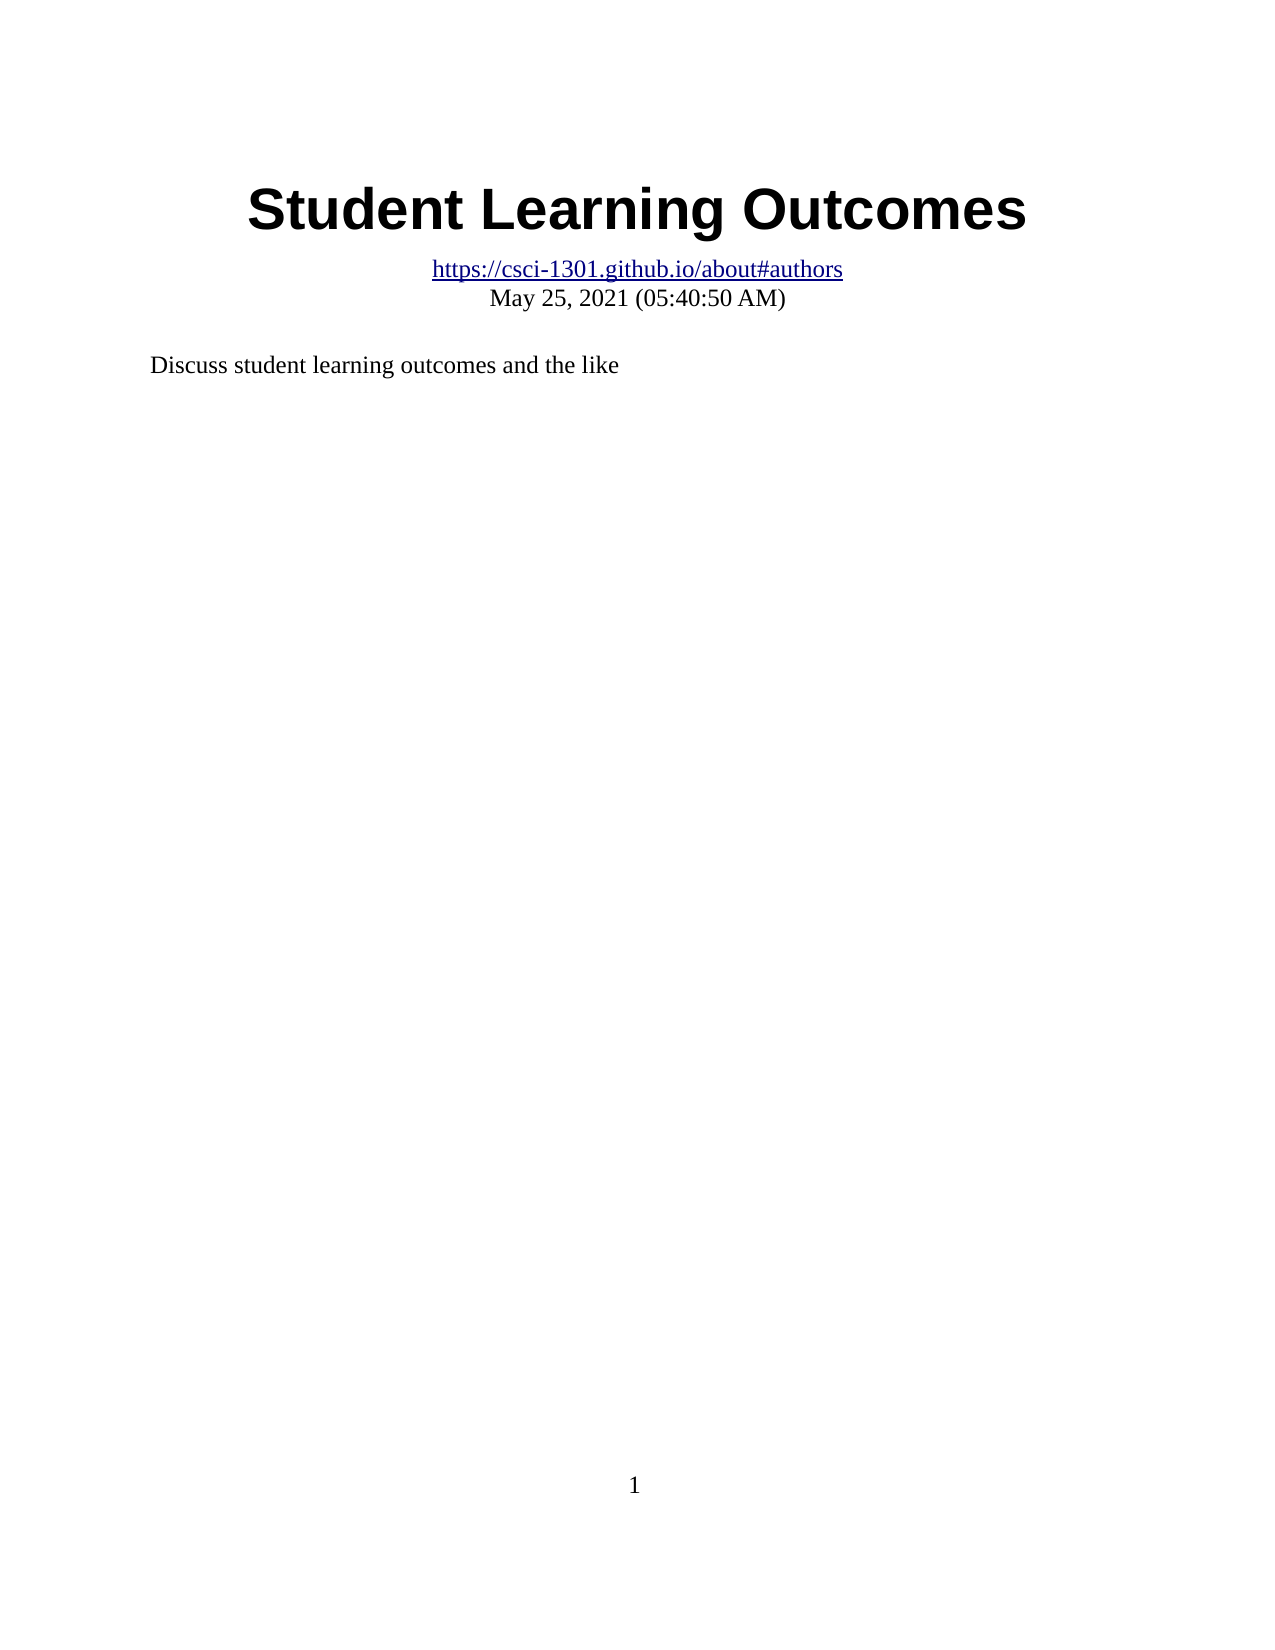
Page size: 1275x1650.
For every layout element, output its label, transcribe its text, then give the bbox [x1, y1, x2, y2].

text Discuss student learning outcomes and the like [150, 350, 1125, 378]
text https://csci-1301.github.io/about#authors [150, 254, 1125, 283]
text May 25, 2021 (05:40:50 AM) [150, 283, 1125, 312]
title Student Learning Outcomes [150, 175, 1125, 242]
